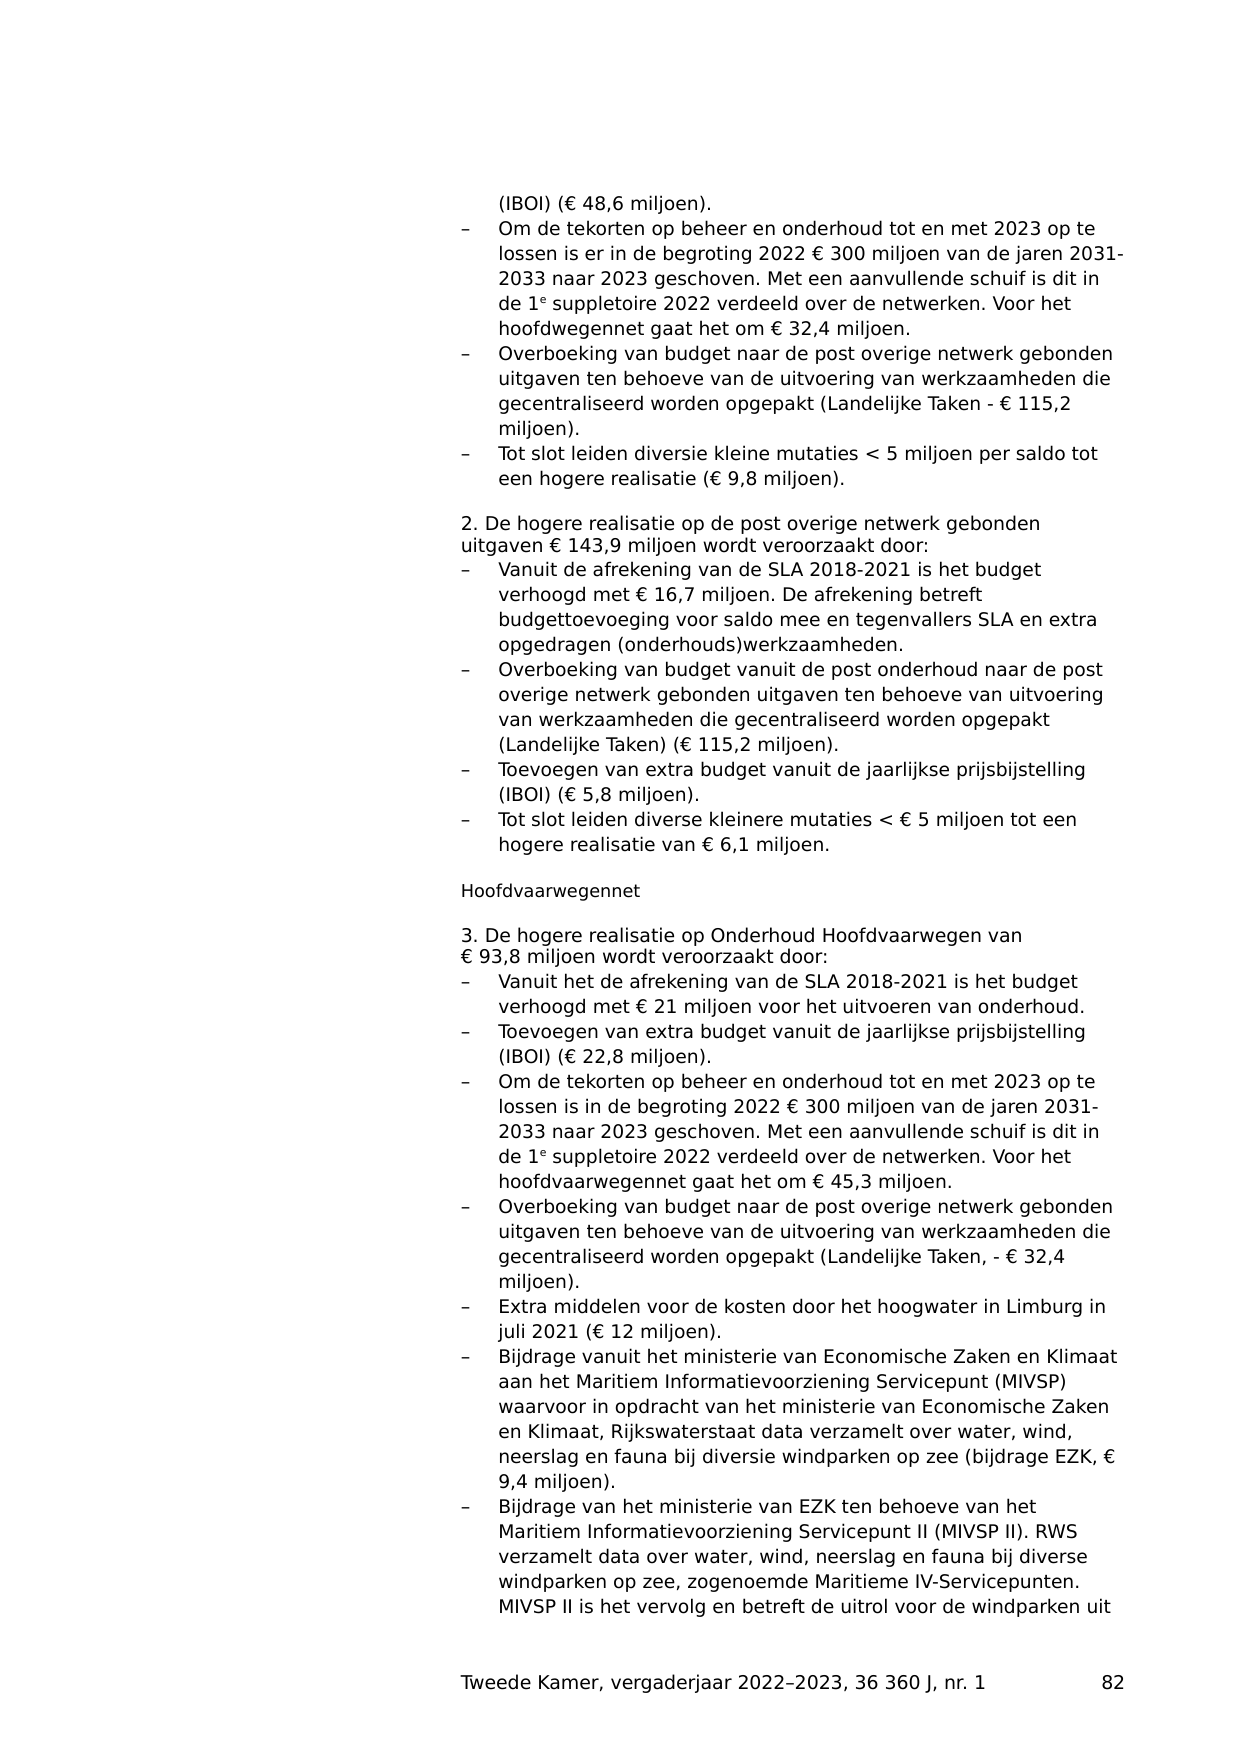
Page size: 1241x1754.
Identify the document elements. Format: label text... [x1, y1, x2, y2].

list Vanuit het de afrekening van de SLA 2018-2021 is het budget verhoogd met € 21 miljoen voor het uitvoeren van onderhoud. [461, 968, 1125, 1018]
list Vanuit de afrekening van de SLA 2018-2021 is het budget verhoogd met € 16,7 miljoen. De afrekening betreft budgettoevoeging voor saldo mee en tegenvallers SLA en extra opgedragen (onderhouds)werkzaamheden. [461, 557, 1125, 657]
list Overboeking van budget naar de post overige netwerk gebonden uitgaven ten behoeve van de uitvoering van werkzaamheden die gecentraliseerd worden opgepakt (Landelijke Taken - € 115,2 miljoen). [461, 341, 1125, 441]
list Bijdrage van het ministerie van EZK ten behoeve van het Maritiem Informatievoorziening Servicepunt II (MIVSP II). RWS verzamelt data over water, wind, neerslag en fauna bij diverse windparken op zee, zogenoemde Maritieme IV-Servicepunten. MIVSP II is het vervolg en betreft de uitrol voor de windparken uit [461, 1493, 1125, 1618]
list Toevoegen van extra budget vanuit de jaarlijkse prijsbijstelling (IBOI) (€ 22,8 miljoen). [461, 1018, 1125, 1068]
list Extra middelen voor de kosten door het hoogwater in Limburg in juli 2021 (€ 12 miljoen). [461, 1293, 1125, 1343]
list Toevoegen van extra budget vanuit de jaarlijkse prijsbijstelling (IBOI) (€ 5,8 miljoen). [461, 757, 1125, 807]
text 3. De hogere realisatie op Onderhoud Hoofdvaarwegen van € 93,8 miljoen wordt veroorzaakt door: [461, 924, 1125, 968]
list Om de tekorten op beheer en onderhoud tot en met 2023 op te lossen is er in de begroting 2022 € 300 miljoen van de jaren 2031-2033 naar 2023 geschoven. Met een aanvullende schuif is dit in de 1e suppletoire 2022 verdeeld over de netwerken. Voor het hoofdwegennet gaat het om € 32,4 miljoen. [461, 216, 1125, 341]
list Overboeking van budget vanuit de post onderhoud naar de post overige netwerk gebonden uitgaven ten behoeve van uitvoering van werkzaamheden die gecentraliseerd worden opgepakt (Landelijke Taken) (€ 115,2 miljoen). [461, 657, 1125, 757]
text 2. De hogere realisatie op de post overige netwerk gebonden uitgaven € 143,9 miljoen wordt veroorzaakt door: [461, 513, 1125, 557]
list Om de tekorten op beheer en onderhoud tot en met 2023 op te lossen is in de begroting 2022 € 300 miljoen van de jaren 2031-2033 naar 2023 geschoven. Met een aanvullende schuif is dit in de 1e suppletoire 2022 verdeeld over de netwerken. Voor het hoofdvaarwegennet gaat het om € 45,3 miljoen. [461, 1068, 1125, 1193]
list Tot slot leiden diversie kleine mutaties < 5 miljoen per saldo tot een hogere realisatie (€ 9,8 miljoen). [461, 441, 1125, 491]
list Tot slot leiden diverse kleinere mutaties < € 5 miljoen tot een hogere realisatie van € 6,1 miljoen. [461, 807, 1125, 857]
list (IBOI) (€ 48,6 miljoen). [461, 191, 1125, 216]
list Overboeking van budget naar de post overige netwerk gebonden uitgaven ten behoeve van de uitvoering van werkzaamheden die gecentraliseerd worden opgepakt (Landelijke Taken, - € 32,4 miljoen). [461, 1193, 1125, 1293]
text Hoofdvaarwegennet [461, 879, 1125, 902]
list Bijdrage vanuit het ministerie van Economische Zaken en Klimaat aan het Maritiem Informatievoorziening Servicepunt (MIVSP) waarvoor in opdracht van het ministerie van Economische Zaken en Klimaat, Rijkswaterstaat data verzamelt over water, wind, neerslag en fauna bij diversie windparken op zee (bijdrage EZK, € 9,4 miljoen). [461, 1343, 1125, 1493]
